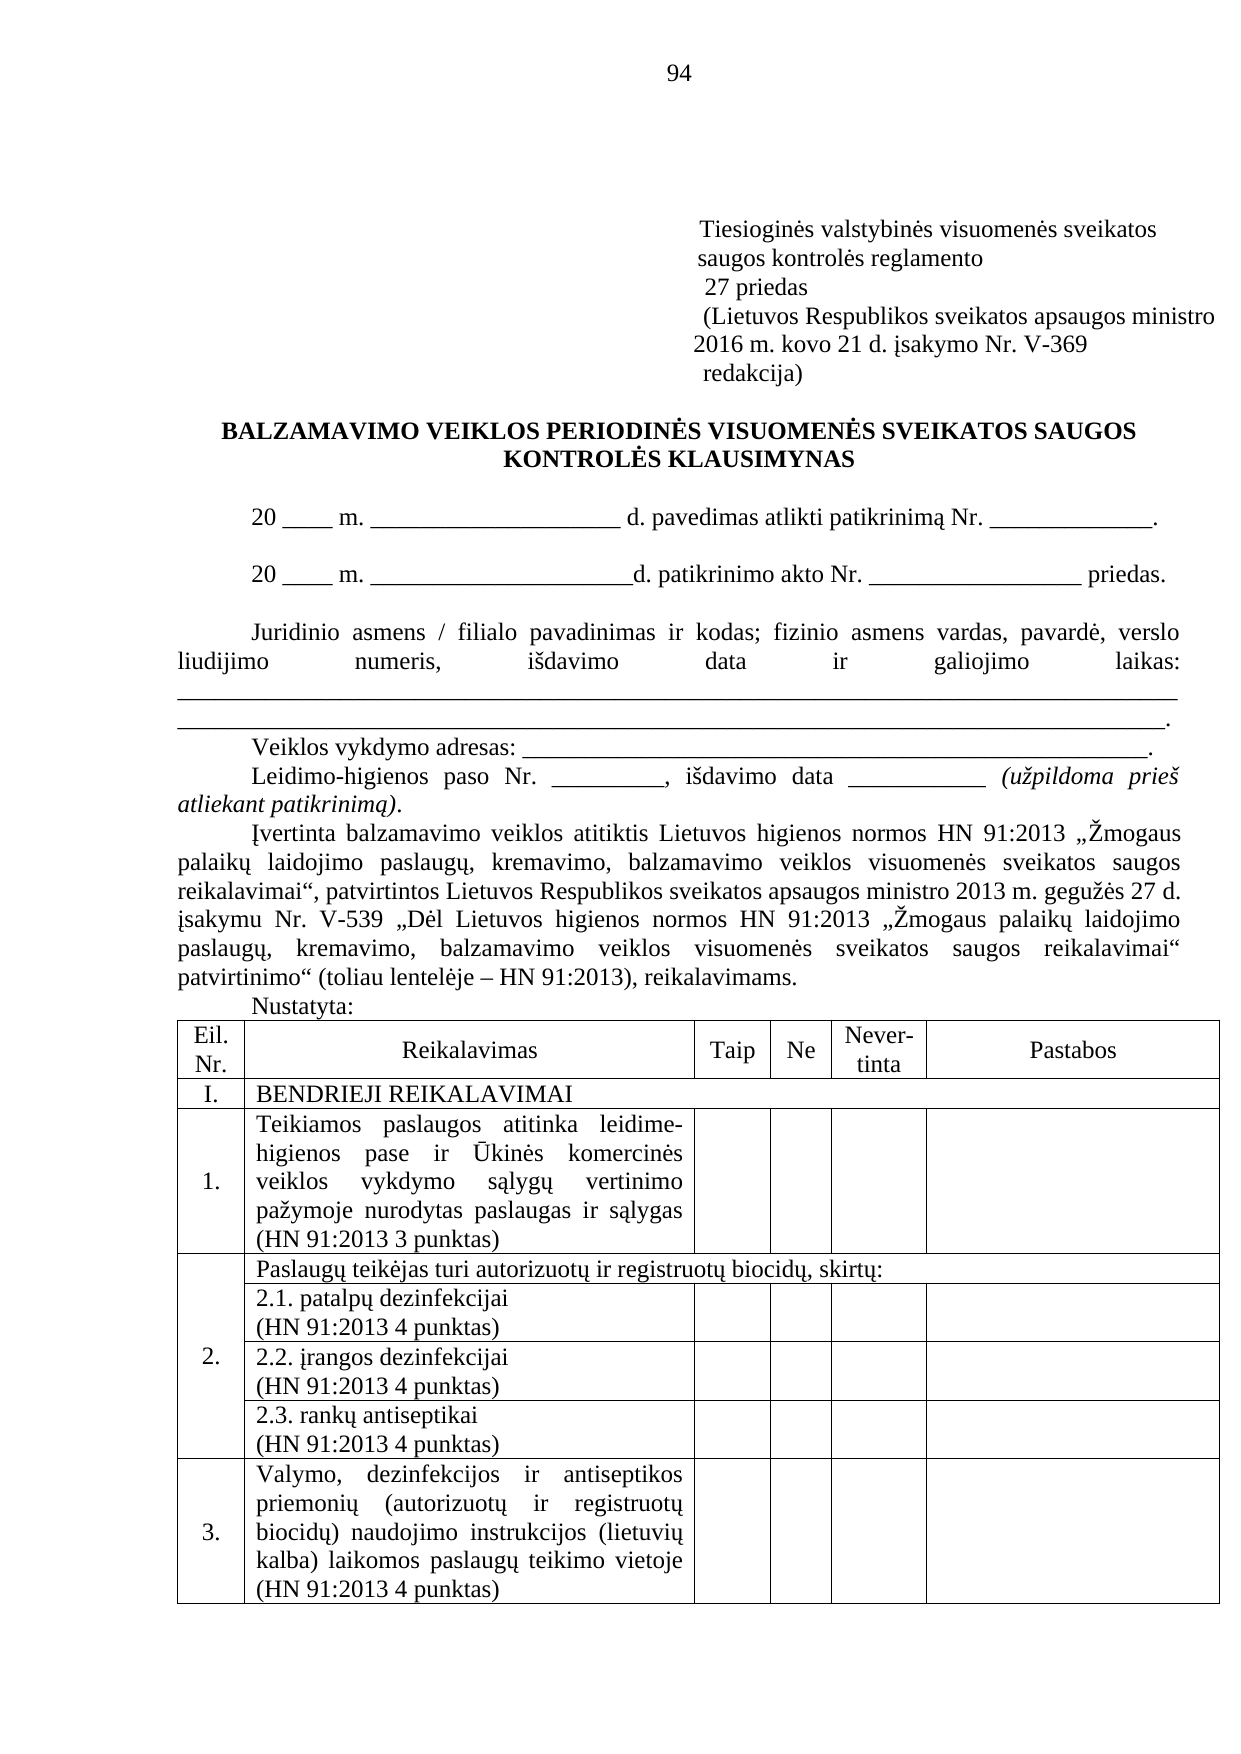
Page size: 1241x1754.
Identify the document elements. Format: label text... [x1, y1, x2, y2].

text redakcija) [177, 358, 1216, 387]
table_cell [695, 1401, 770, 1458]
table_cell [927, 1459, 1219, 1603]
table_header Ne [771, 1021, 831, 1078]
table_cell I. [178, 1079, 244, 1108]
text Veiklos vykdymo adresas: __________________________________________________. [177, 732, 1181, 761]
table_cell Valymo, dezinfekcijos ir antiseptikos priemonių (autorizuotų ir registruotų biocidų) naudojimo instrukcijos (lietuvių kalba) laikomos paslaugų teikimo vietoje (HN 91:2013 4 punktas) [245, 1459, 694, 1603]
table_cell 2.1. patalpų dezinfekcijai (HN 91:2013 4 punktas) [245, 1284, 694, 1341]
text 20 ____ m. ____________________ d. pavedimas atlikti patikrinimą Nr. _____________. [177, 502, 1181, 531]
text Juridinio asmens / filialo pavadinimas ir kodas; fizinio asmens vardas, pavardė, verslo liudijimo numeris, išdavimo data ir galiojimo laikas: ________________________________________________________________________________ [177, 617, 1181, 703]
text (Lietuvos Respublikos sveikatos apsaugos ministro [177, 301, 1216, 329]
table_cell [832, 1284, 926, 1341]
text 2016 m. kovo 21 d. įsakymo Nr. V-369 [177, 329, 1216, 358]
table_cell [771, 1109, 831, 1253]
table_cell BENDRIEJI REIKALAVIMAI [245, 1079, 1219, 1108]
table_cell [771, 1401, 831, 1458]
table_header Reikalavimas [245, 1021, 694, 1078]
table_cell Teikiamos paslaugos atitinka leidime-higienos pase ir Ūkinės komercinės veiklos vykdymo sąlygų vertinimo pažymoje nurodytas paslaugas ir sąlygas (HN 91:2013 3 punktas) [245, 1109, 694, 1253]
table_cell [771, 1342, 831, 1399]
table_header Eil. Nr. [178, 1021, 244, 1078]
table_cell [771, 1459, 831, 1603]
table_cell [832, 1342, 926, 1399]
table_cell 3. [178, 1459, 244, 1603]
table_header Pastabos [927, 1021, 1219, 1078]
table_cell [927, 1401, 1219, 1458]
table_cell [832, 1401, 926, 1458]
table_header Never-tinta [832, 1021, 926, 1078]
table_cell [771, 1284, 831, 1341]
table_cell 2.2. įrangos dezinfekcijai (HN 91:2013 4 punktas) [245, 1342, 694, 1399]
text saugos kontrolės reglamento [177, 243, 1216, 272]
table_cell [927, 1109, 1219, 1253]
table_cell 2. [178, 1254, 244, 1458]
text 27 priedas [177, 272, 1216, 301]
table_header Taip [695, 1021, 770, 1078]
text _______________________________________________________________________________. [177, 703, 1181, 732]
table_cell [695, 1109, 770, 1253]
text BALZAMAVIMO VEIKLOS PERIODINĖS VISUOMENĖS SVEIKATOS SAUGOS KONTROLĖS KLAUSIMYNAS [177, 416, 1181, 473]
table_cell 2.3. rankų antiseptikai (HN 91:2013 4 punktas) [245, 1401, 694, 1458]
table_cell [695, 1459, 770, 1603]
text Nustatyta: [177, 991, 1181, 1019]
text Įvertinta balzamavimo veiklos atitiktis Lietuvos higienos normos HN 91:2013 „Žmogaus palaikų laidojimo paslaugų, kremavimo, balzamavimo veiklos visuomenės sveikatos saugos reikalavimai“, patvirtintos Lietuvos Respublikos sveikatos apsaugos ministro 2013 m. gegužės 27 d. įsakymu Nr. V-539 „Dėl Lietuvos higienos normos HN 91:2013 „Žmogaus palaikų laidojimo paslaugų, kremavimo, balzamavimo veiklos visuomenės sveikatos saugos reikalavimai“ patvirtinimo“ (toliau lentelėje – HN 91:2013), reikalavimams. [177, 818, 1181, 991]
table_cell [695, 1342, 770, 1399]
table_cell [927, 1342, 1219, 1399]
table_cell [927, 1284, 1219, 1341]
text Tiesioginės valstybinės visuomenės sveikatos [177, 214, 1216, 243]
table_cell Paslaugų teikėjas turi autorizuotų ir registruotų biocidų, skirtų: [245, 1254, 1219, 1282]
table_cell [695, 1284, 770, 1341]
text 20 ____ m. _____________________d. patikrinimo akto Nr. _________________ priedas. [177, 559, 1181, 588]
table_cell [832, 1459, 926, 1603]
table_cell 1. [178, 1109, 244, 1253]
text Leidimo-higienos paso Nr. _________, išdavimo data ___________ (užpildoma prieš atliekant patikrinimą). [177, 761, 1181, 818]
table_cell [832, 1109, 926, 1253]
